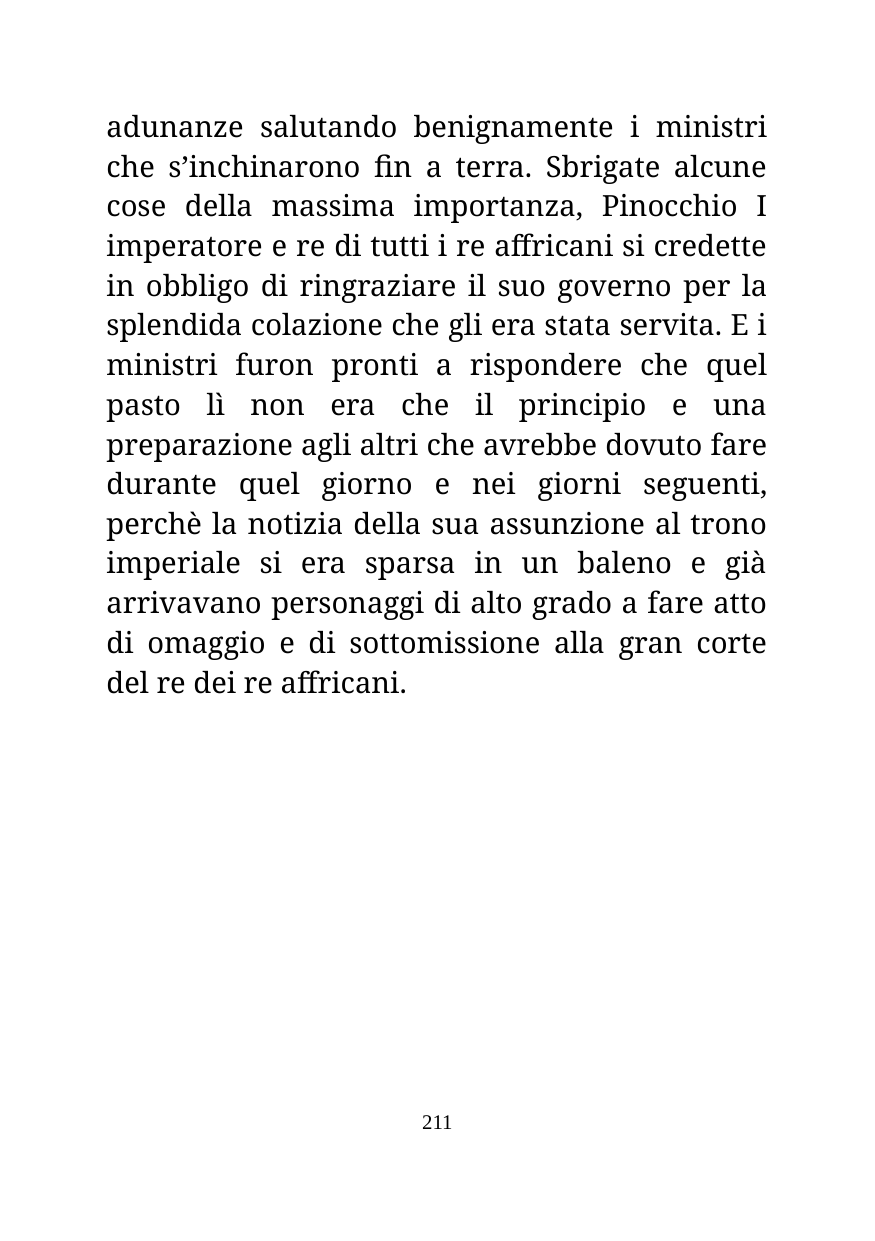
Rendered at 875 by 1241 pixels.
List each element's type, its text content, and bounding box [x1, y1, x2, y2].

text adunanze salutando benignamente i ministri che s’inchinarono fin a terra. Sbrigate alcune cose della massima importanza, Pinocchio I imperatore e re di tutti i re affricani si credette in obbligo di ringraziare il suo governo per la splendida colazione che gli era stata servita. E i ministri furon pronti a rispondere che quel pasto lì non era che il principio e una preparazione agli altri che avrebbe dovuto fare durante quel giorno e nei giorni seguenti, perchè la notizia della sua assunzione al trono imperiale si era sparsa in un baleno e già arrivavano personaggi di alto grado a fare atto di omaggio e di sottomissione alla gran corte del re dei re affricani. [106, 106, 768, 702]
